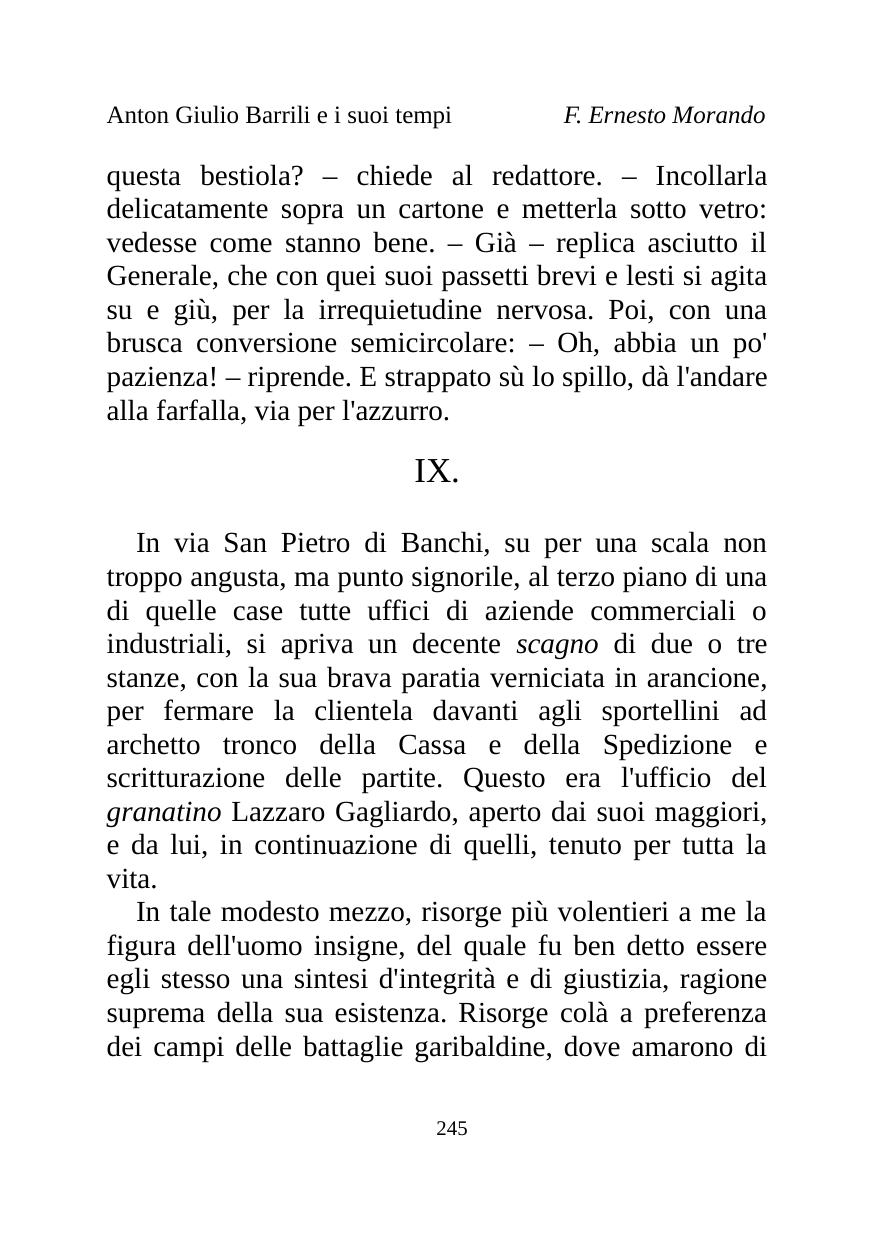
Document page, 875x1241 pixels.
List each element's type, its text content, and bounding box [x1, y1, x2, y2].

text questa bestiola? – chiede al redattore. – Incollarla delicatamente sopra un cartone e metterla sotto vetro: vedesse come stanno bene. – Già – replica asciutto il Generale, che con quei suoi passetti brevi e lesti si agita su e giù, per la irrequietudine nervosa. Poi, con una brusca conversione semicircolare: – Oh, abbia un po' pazienza! – riprende. E strappato sù lo spillo, dà l'andare alla farfalla, via per l'azzurro. [106, 158, 768, 426]
text In tale modesto mezzo, risorge più volentieri a me la figura dell'uomo insigne, del quale fu ben detto essere egli stesso una sintesi d'integrità e di giustizia, ragione suprema della sua esistenza. Risorge colà a preferenza dei campi delle battaglie garibaldine, dove amarono di [106, 894, 768, 1062]
subtitle IX. [106, 450, 768, 490]
text In via San Pietro di Banchi, su per una scala non troppo angusta, ma punto signorile, al terzo piano di una di quelle case tutte uffici di aziende commerciali o industriali, si apriva un decente scagno di due o tre stanze, con la sua brava paratia verniciata in arancione, per fermare la clientela davanti agli sportellini ad archetto tronco della Cassa e della Spedizione e scritturazione delle partite. Questo era l'ufficio del granatino Lazzaro Gagliardo, aperto dai suoi maggiori, e da lui, in continuazione di quelli, tenuto per tutta la vita. [106, 526, 768, 894]
